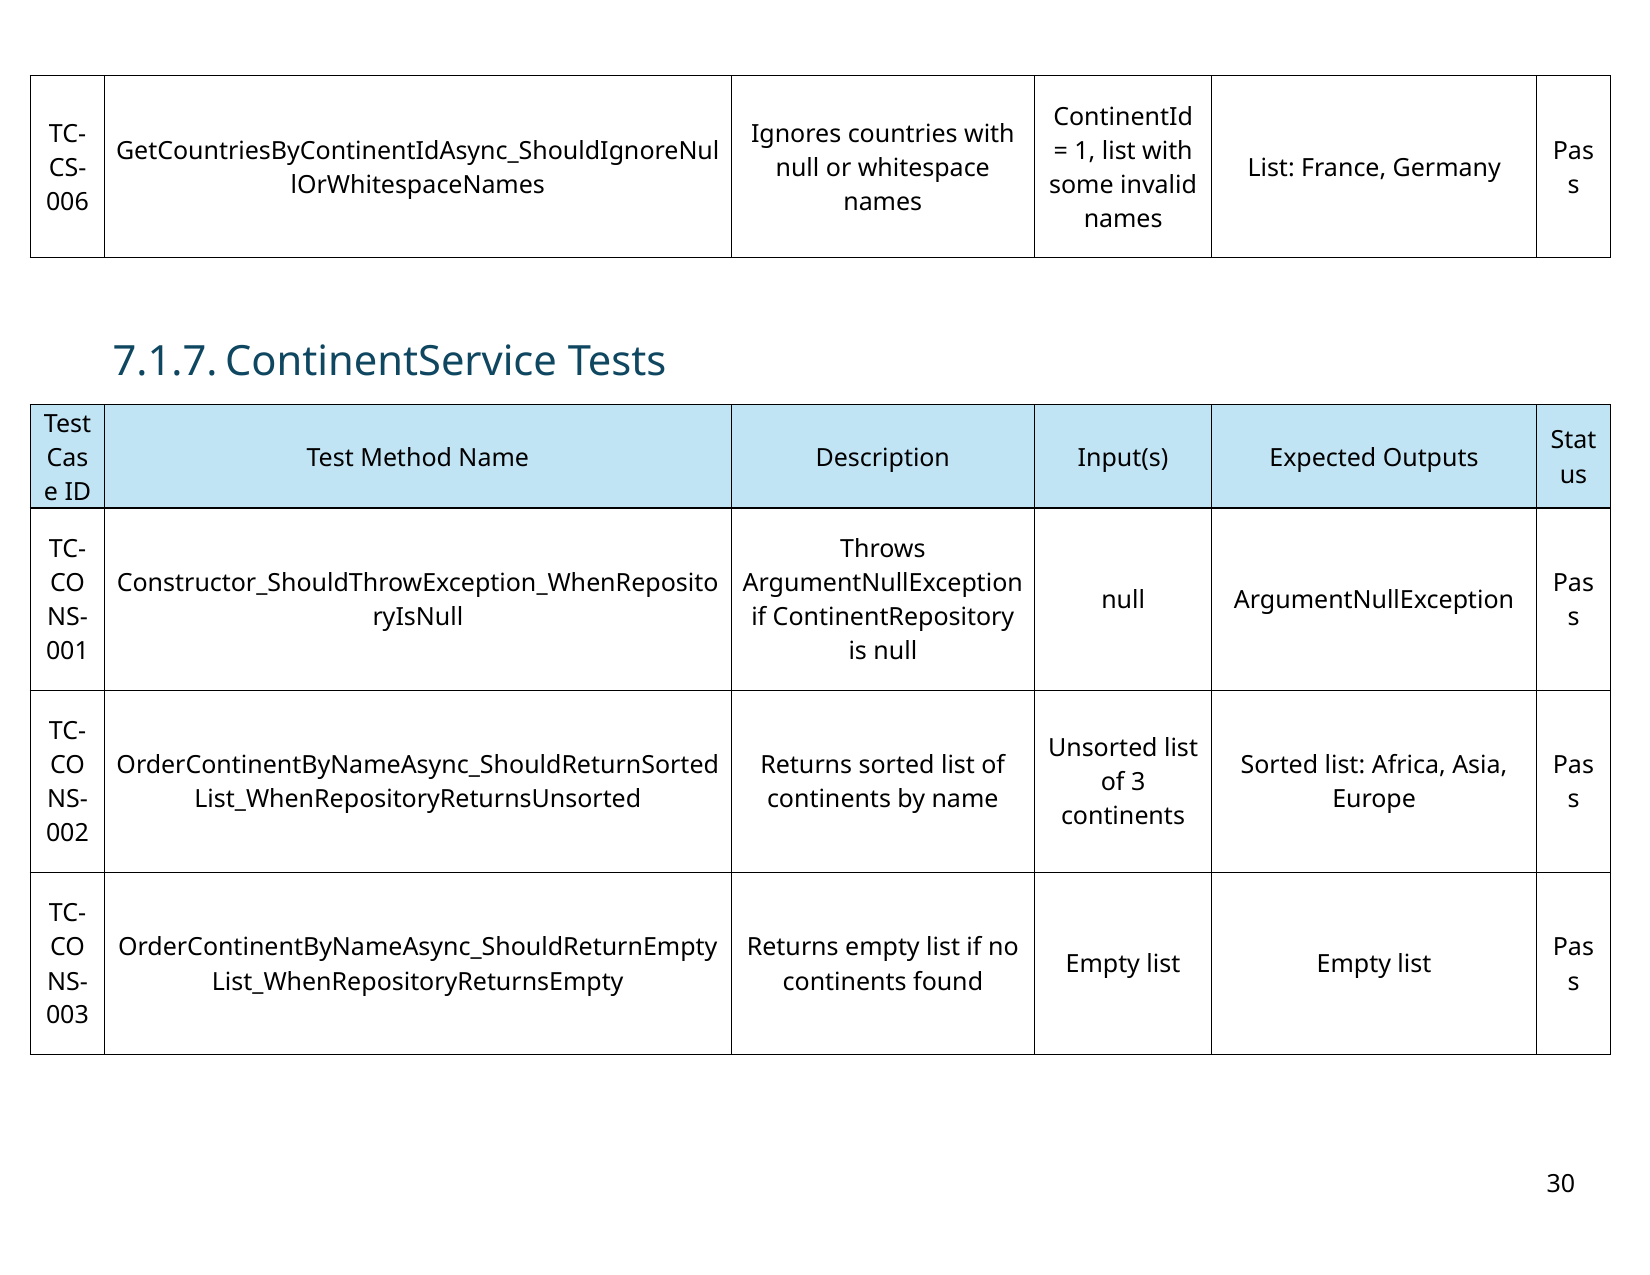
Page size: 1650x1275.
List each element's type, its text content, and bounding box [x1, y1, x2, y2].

table_cell Ignores countries with null or whitespace names [732, 76, 1034, 257]
table_cell TC-CS-006 [31, 76, 104, 257]
table_cell Pass [1537, 509, 1610, 689]
table_cell Throws ArgumentNullException if ContinentRepository is null [732, 509, 1034, 689]
table_cell TC-CONS-003 [31, 873, 104, 1054]
table_cell Empty list [1212, 873, 1536, 1054]
table_cell ArgumentNullException [1212, 509, 1536, 689]
table_cell Pass [1537, 76, 1610, 257]
table_cell GetCountriesByContinentIdAsync_ShouldIgnoreNullOrWhitespaceNames [105, 76, 731, 257]
table_cell OrderContinentByNameAsync_ShouldReturnEmptyList_WhenRepositoryReturnsEmpty [105, 873, 731, 1054]
table_cell Unsorted list of 3 continents [1035, 691, 1211, 872]
table_header Test Method Name [105, 405, 731, 507]
table_cell Empty list [1035, 873, 1211, 1054]
table_cell Constructor_ShouldThrowException_WhenRepositoryIsNull [105, 509, 731, 689]
table_cell ContinentId = 1, list with some invalid names [1035, 76, 1211, 257]
table_cell TC-CONS-001 [31, 509, 104, 689]
table_header Test Case ID [31, 405, 104, 507]
table_header Expected Outputs [1212, 405, 1536, 507]
table_cell List: France, Germany [1212, 76, 1536, 257]
table_header Description [732, 405, 1034, 507]
table_cell Returns sorted list of continents by name [732, 691, 1034, 872]
table_cell Pass [1537, 691, 1610, 872]
table_cell Returns empty list if no continents found [732, 873, 1034, 1054]
table_cell OrderContinentByNameAsync_ShouldReturnSortedList_WhenRepositoryReturnsUnsorted [105, 691, 731, 872]
table_header Status [1537, 405, 1610, 507]
table_cell TC-CONS-002 [31, 691, 104, 872]
subtitle ContinentService Tests [112, 331, 1575, 387]
table_cell null [1035, 509, 1211, 689]
table_header Input(s) [1035, 405, 1211, 507]
table_cell Pass [1537, 873, 1610, 1054]
table_cell Sorted list: Africa, Asia, Europe [1212, 691, 1536, 872]
